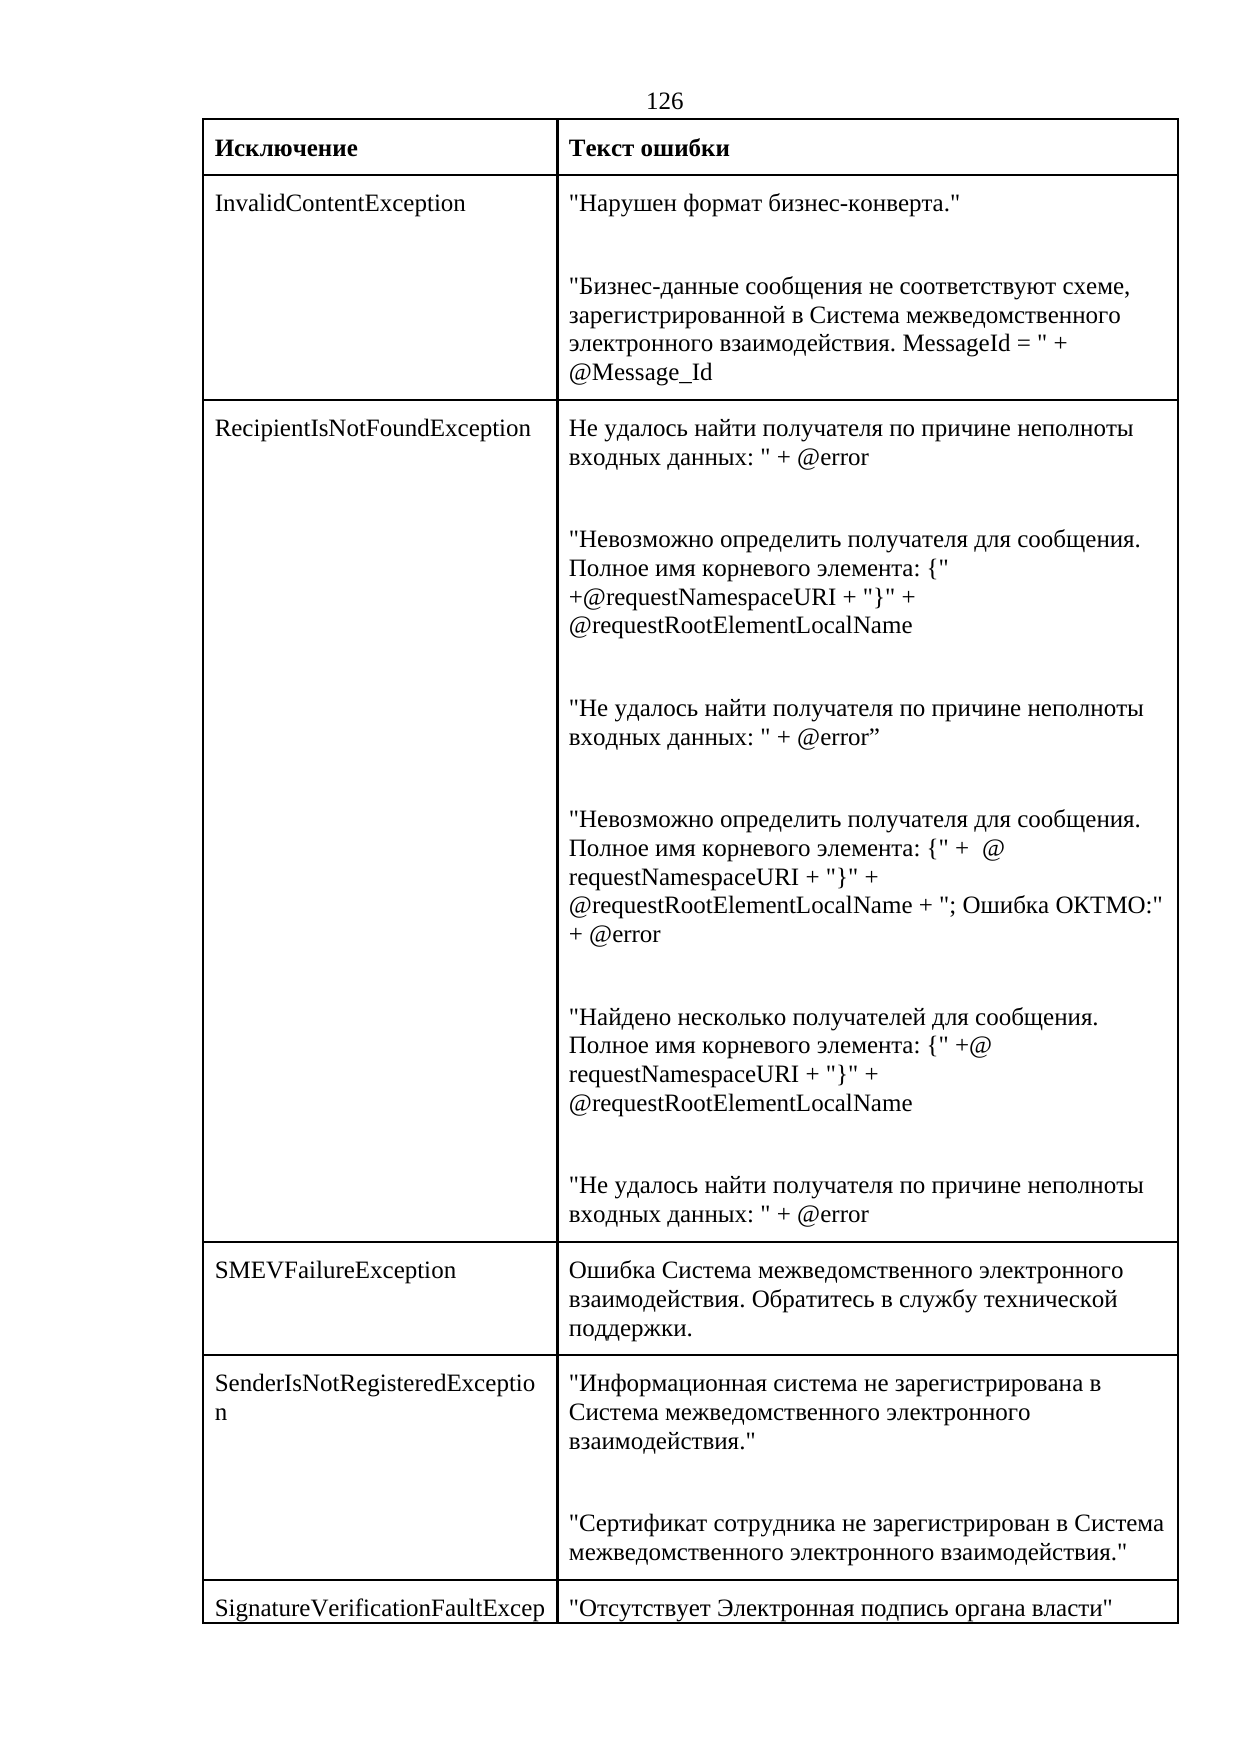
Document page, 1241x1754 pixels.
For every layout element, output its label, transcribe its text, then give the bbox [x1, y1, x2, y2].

table_cell RecipientIsNotFoundException [204, 401, 556, 1241]
table_cell InvalidContentException [204, 176, 556, 398]
table_cell Не удалось найти получателя по причине неполноты входных данных: " + @error "Невозможно определить получателя для сообщения. Полное имя корневого элемента: {" +@requestNamespaceURI + "}" + @requestRootElementLocalName "Не удалось найти получателя по причине неполноты входных данных: " + @error” "Невозможно определить получателя для сообщения. Полное имя корневого элемента: {" + @ requestNamespaceURI + "}" + @requestRootElementLocalName + "; Ошибка ОКТМО:" + @error "Найдено несколько получателей для сообщения. Полное имя корневого элемента: {" +@ requestNamespaceURI + "}" + @requestRootElementLocalName "Не удалось найти получателя по причине неполноты входных данных: " + @error [559, 401, 1177, 1241]
table_cell SenderIsNotRegisteredException [204, 1356, 556, 1578]
table_header Текст ошибки [559, 120, 1177, 174]
table_cell SignatureVerificationFaultExcep [204, 1581, 556, 1622]
table_header Исключение [204, 120, 556, 174]
table_cell "Отсутствует Электронная подпись органа власти" [559, 1581, 1177, 1622]
table_cell Ошибка Система межведомственного электронного взаимодействия. Обратитесь в службу технической поддержки. [559, 1243, 1177, 1354]
table_cell "Нарушен формат бизнес-конверта." "Бизнес-данные сообщения не соответствуют схеме, зарегистрированной в Система межведомственного электронного взаимодействия. MessageId = " + @Message_Id [559, 176, 1177, 398]
table_cell "Информационная система не зарегистрирована в Система межведомственного электронного взаимодействия." "Сертификат сотрудника не зарегистрирован в Система межведомственного электронного взаимодействия." [559, 1356, 1177, 1578]
table_cell SMEVFailureException [204, 1243, 556, 1354]
